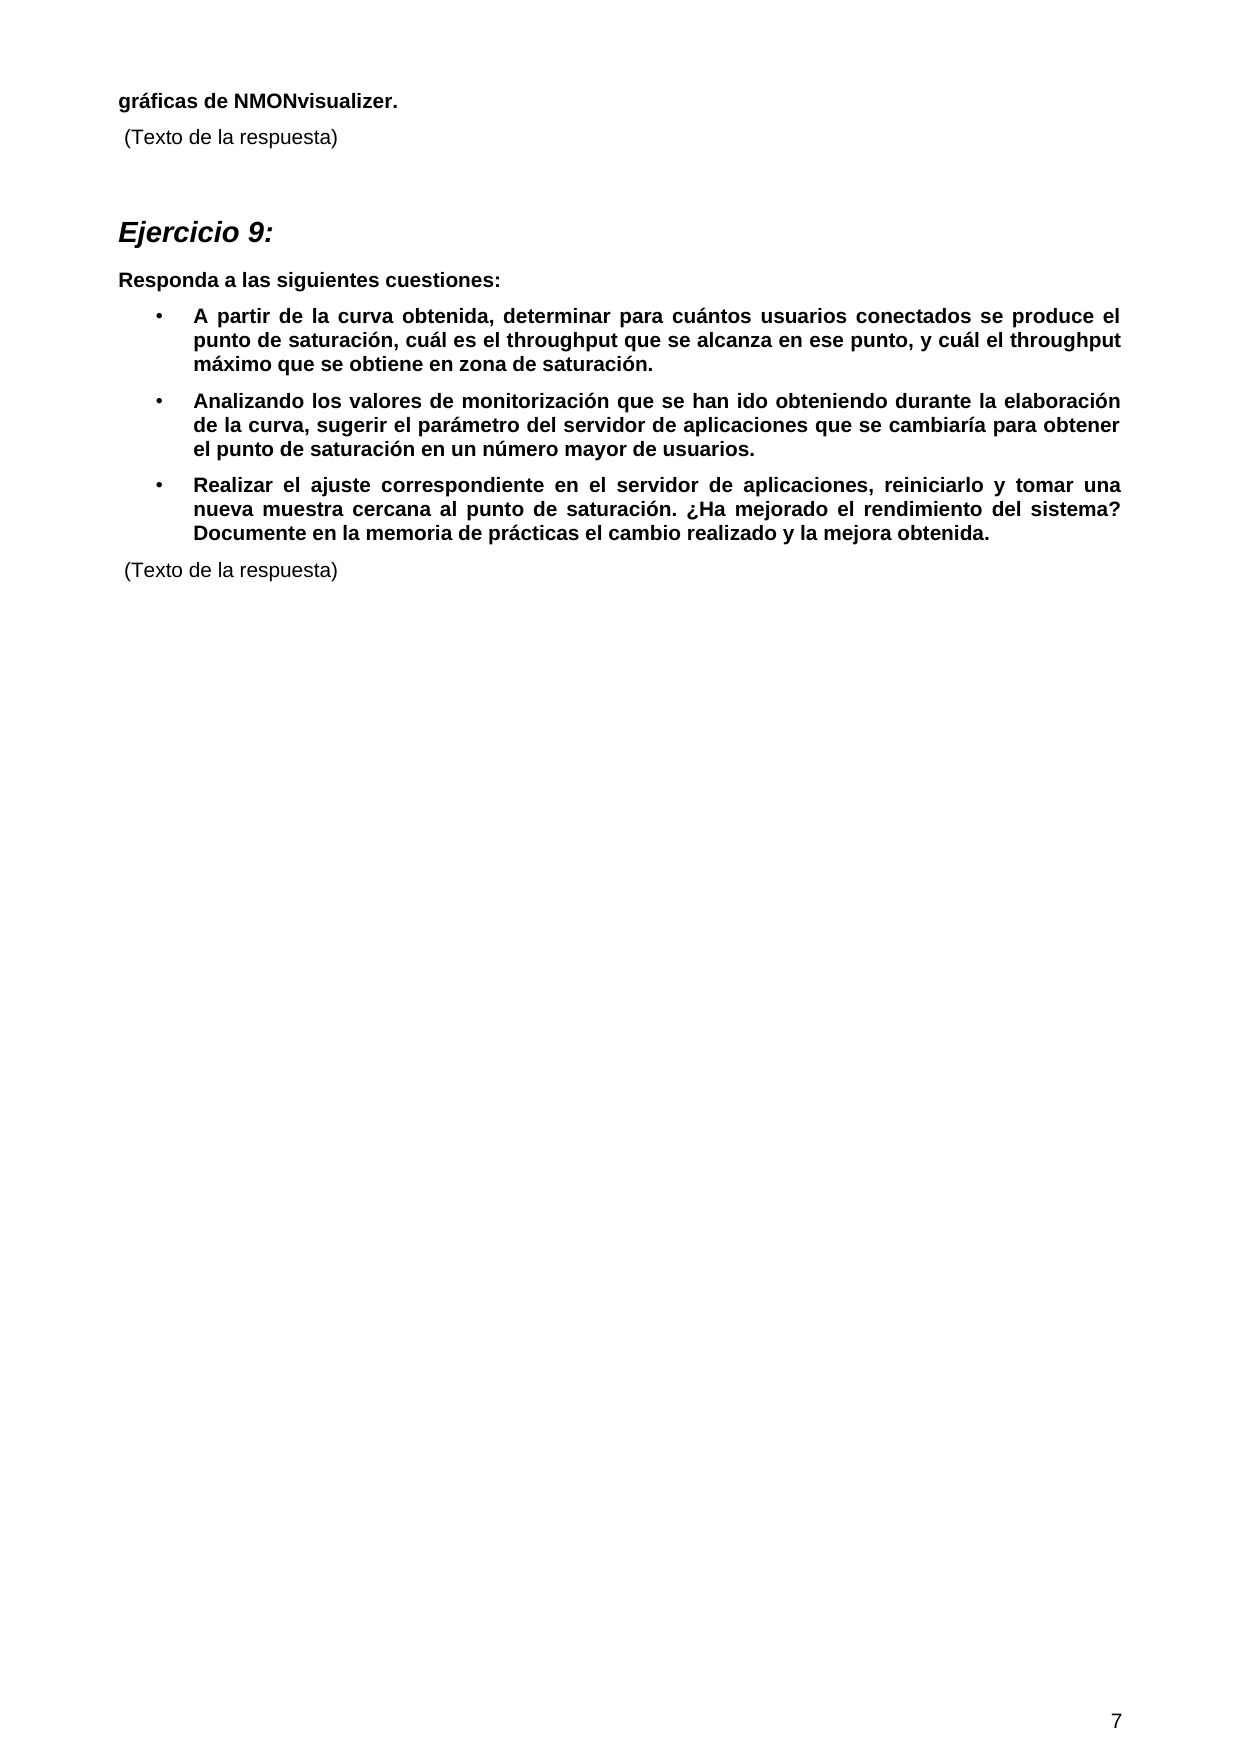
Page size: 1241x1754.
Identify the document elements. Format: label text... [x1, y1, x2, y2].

subtitle Ejercicio 9: [118, 215, 1122, 249]
text (Texto de la respuesta) [118, 557, 1122, 581]
list Analizando los valores de monitorización que se han ido obteniendo durante la elaboración de la curva, sugerir el parámetro del servidor de aplicaciones que se cambiaría para obtener el punto de saturación en un número mayor de usuarios. [156, 388, 1122, 460]
text Responda a las siguientes cuestiones: [118, 267, 1122, 291]
text gráficas de NMONvisualizer. [118, 88, 1122, 112]
list Realizar el ajuste correspondiente en el servidor de aplicaciones, reiniciarlo y tomar una nueva muestra cercana al punto de saturación. ¿Ha mejorado el rendimiento del sistema?Documente en la memoria de prácticas el cambio realizado y la mejora obtenida. [156, 473, 1122, 545]
text (Texto de la respuesta) [118, 125, 1122, 149]
list A partir de la curva obtenida, determinar para cuántos usuarios conectados se produce el punto de saturación, cuál es el throughput que se alcanza en ese punto, y cuál el throughput máximo que se obtiene en zona de saturación. [156, 304, 1122, 376]
